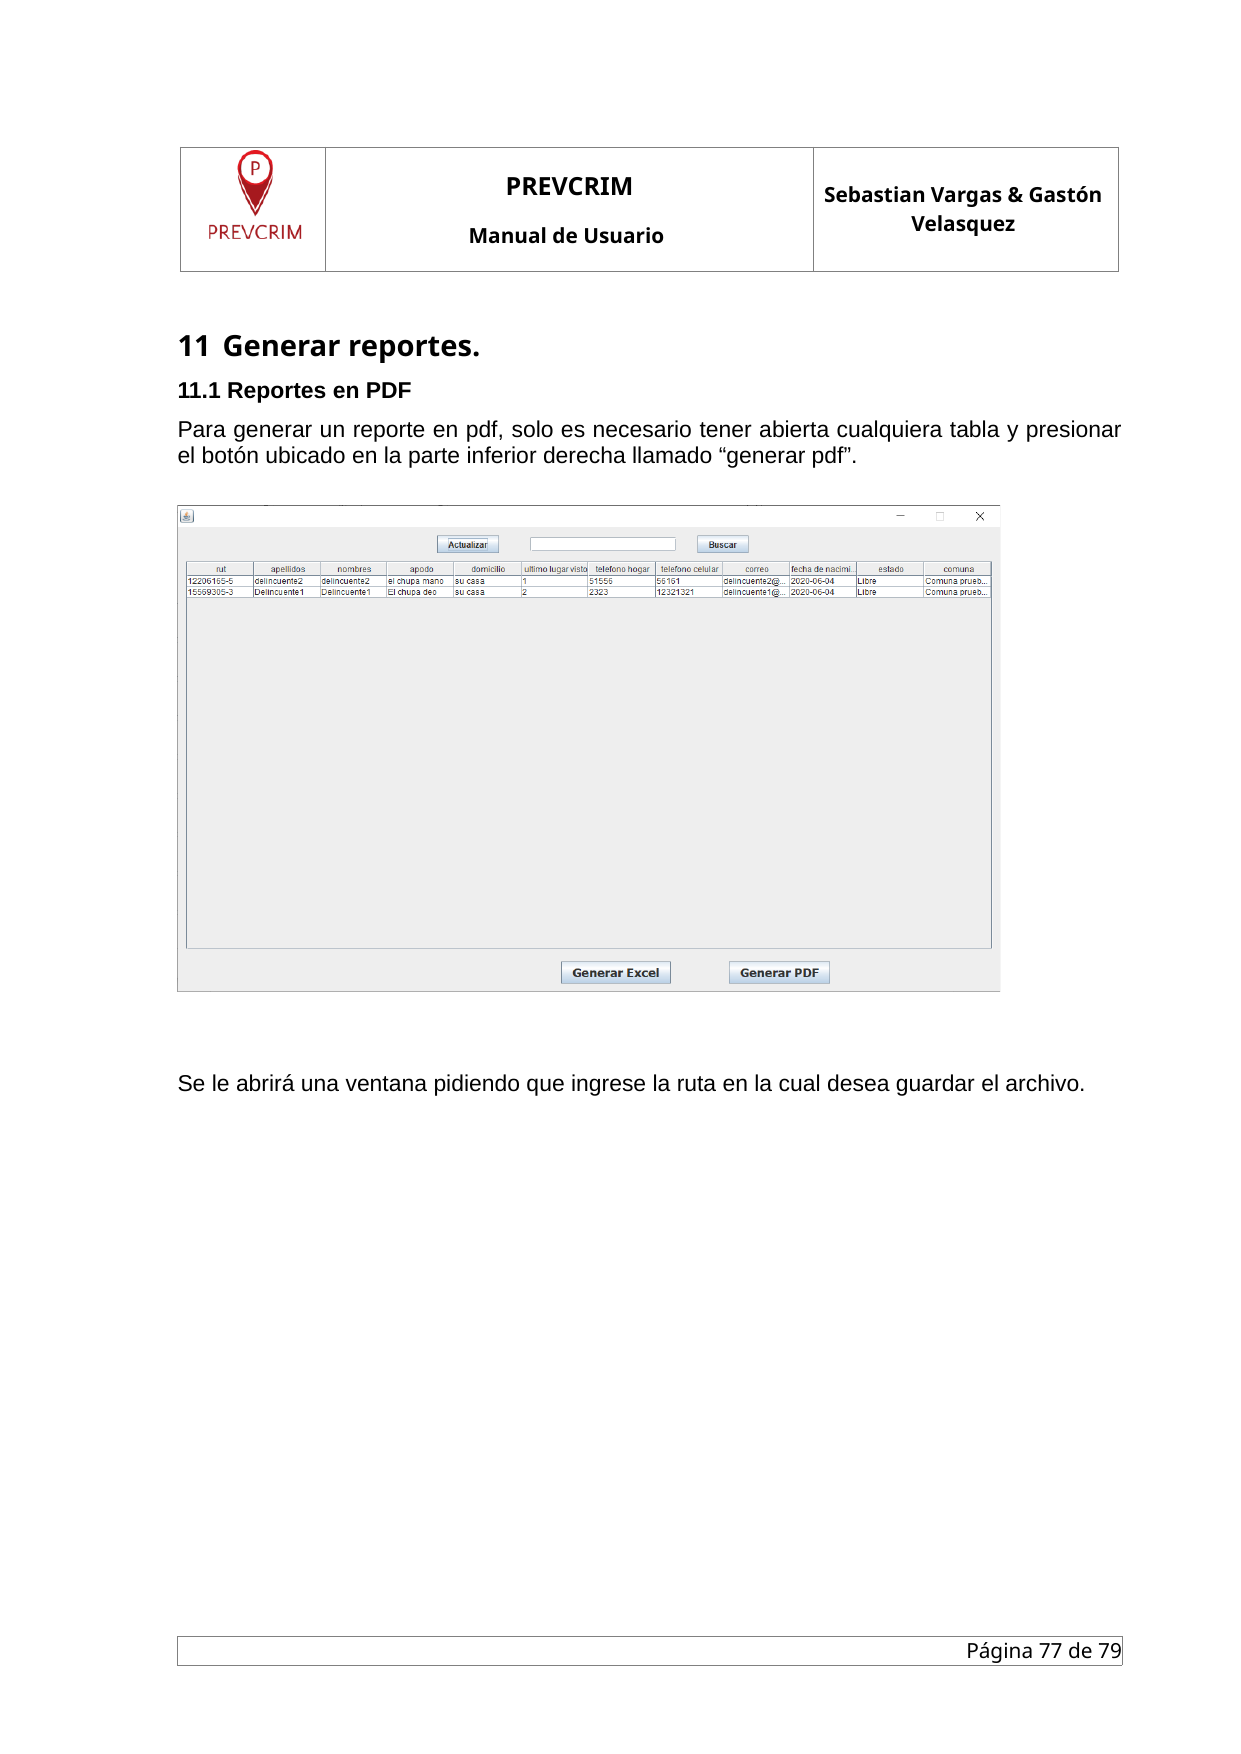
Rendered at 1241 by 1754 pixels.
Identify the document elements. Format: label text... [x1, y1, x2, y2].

text 11.1 Reportes en PDF [177, 377, 1122, 404]
text Para generar un reporte en pdf, solo es necesario tener abierta cualquiera tabla y presionar el botón ubicado en la parte inferior derecha llamado “generar pdf”. [177, 416, 1122, 469]
subtitle Generar reportes. [177, 325, 1122, 365]
text Se le abrirá una ventana pidiendo que ingrese la ruta en la cual desea guardar el archivo. [177, 1070, 1122, 1097]
